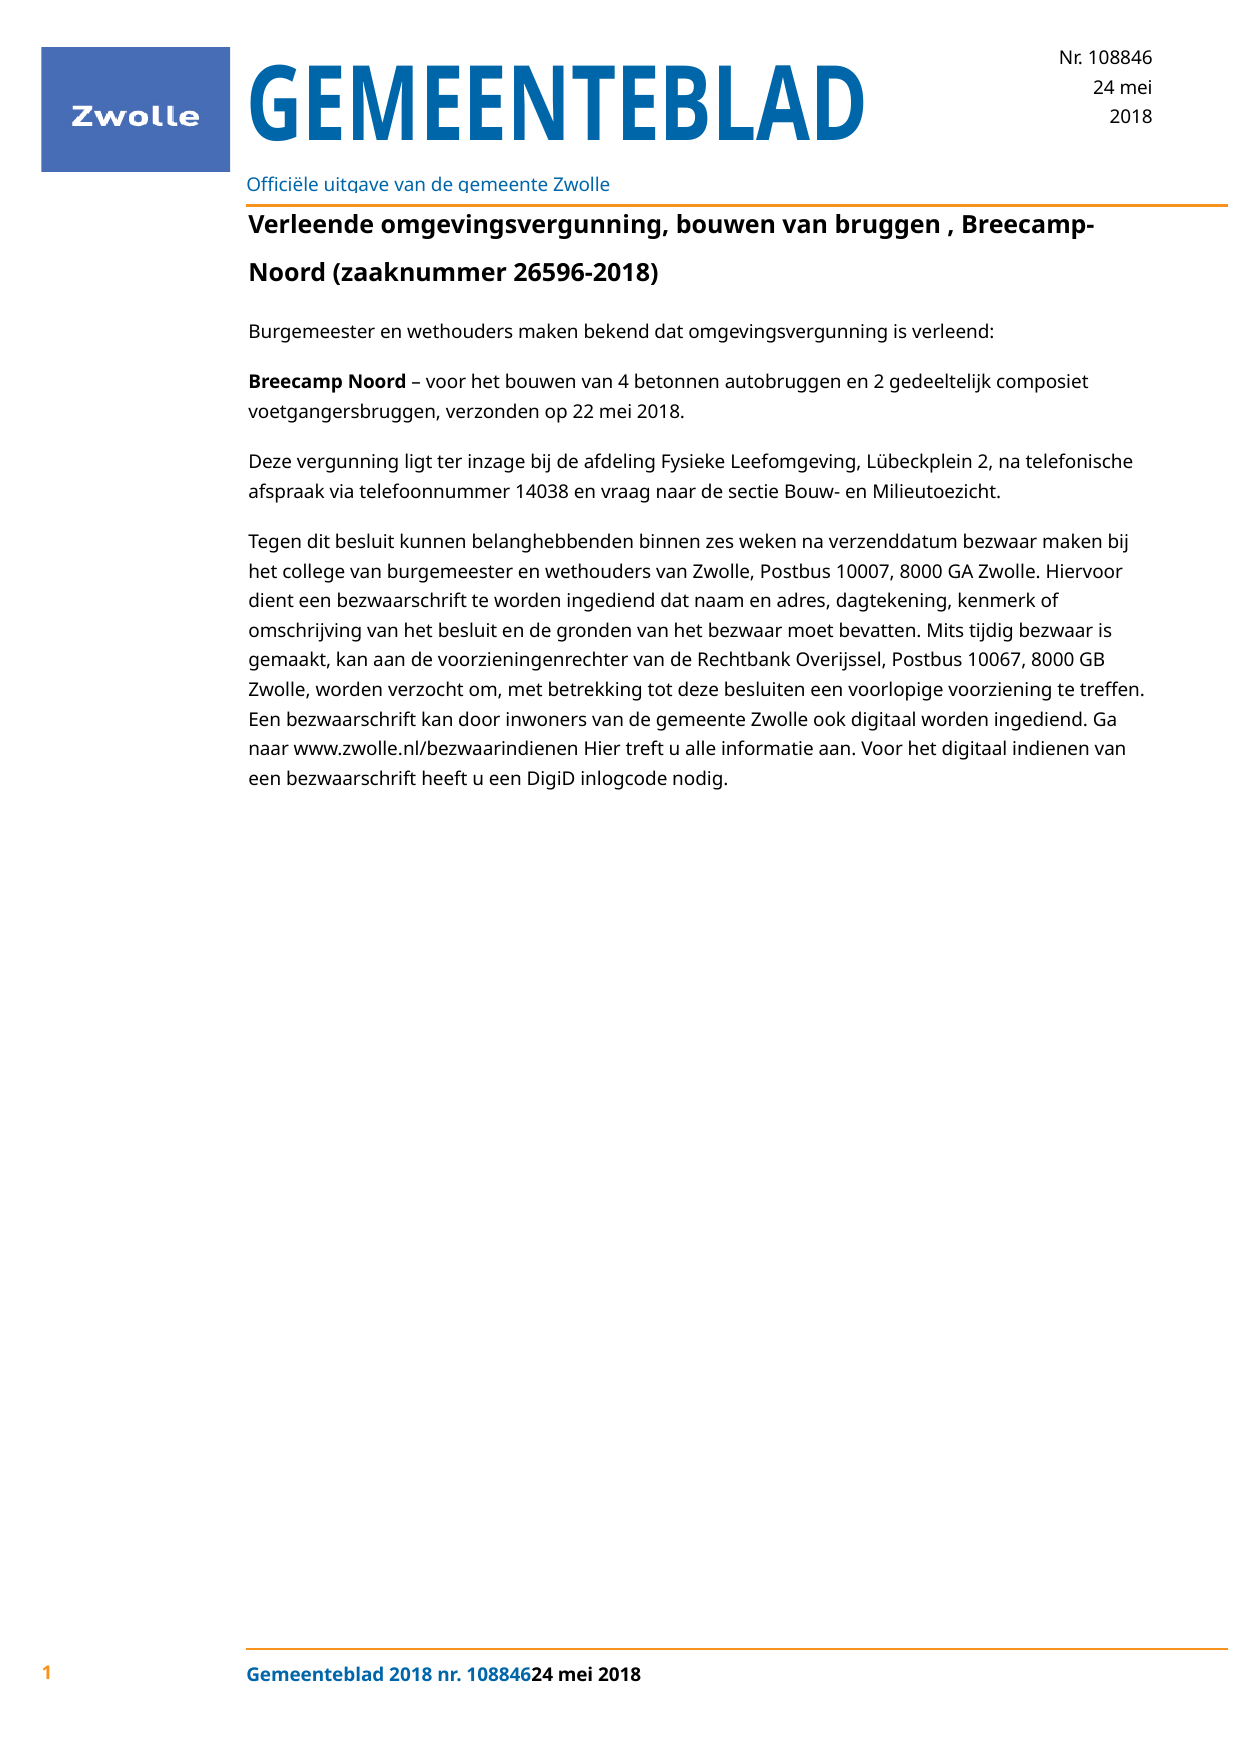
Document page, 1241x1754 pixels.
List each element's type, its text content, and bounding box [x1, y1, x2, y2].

text Tegen dit besluit kunnen belanghebbenden binnen zes weken na verzenddatum bezwaar maken bij het college van burgemeester en wethouders van Zwolle, Postbus 10007, 8000 GA Zwolle. Hiervoor dient een bezwaarschrift te worden ingediend dat naam en adres, dagtekening, kenmerk of omschrijving van het besluit en de gronden van het bezwaar moet bevatten. Mits tijdig bezwaar is gemaakt, kan aan de voorzieningenrechter van de Rechtbank Overijssel, Postbus 10067, 8000 GB Zwolle, worden verzocht om, met betrekking tot deze besluiten een voorlopige voorziening te treffen. Een bezwaarschrift kan door inwoners van de gemeente Zwolle ook digitaal worden ingediend. Ga naar www.zwolle.nl/bezwaarindienen Hier treft u alle informatie aan. Voor het digitaal indienen van een bezwaarschrift heeft u een DigiD inlogcode nodig. [248, 528, 1152, 791]
text Deze vergunning ligt ter inzage bij de afdeling Fysieke Leefomgeving, Lübeckplein 2, na telefonische afspraak via telefoonnummer 14038 en vraag naar de sectie Bouw- en Milieutoezicht. [248, 448, 1152, 504]
text Breecamp Noord – voor het bouwen van 4 betonnen autobruggen en 2 gedeeltelijk composiet voetgangersbruggen, verzonden op 22 mei 2018. [248, 368, 1152, 424]
text Verleende omgevingsvergunning, bouwen van bruggen , Breecamp-Noord (zaaknummer 26596-2018) [248, 207, 1152, 288]
text Burgemeester en wethouders maken bekend dat omgevingsvergunning is verleend: [248, 318, 1152, 344]
picture [41, 47, 231, 172]
